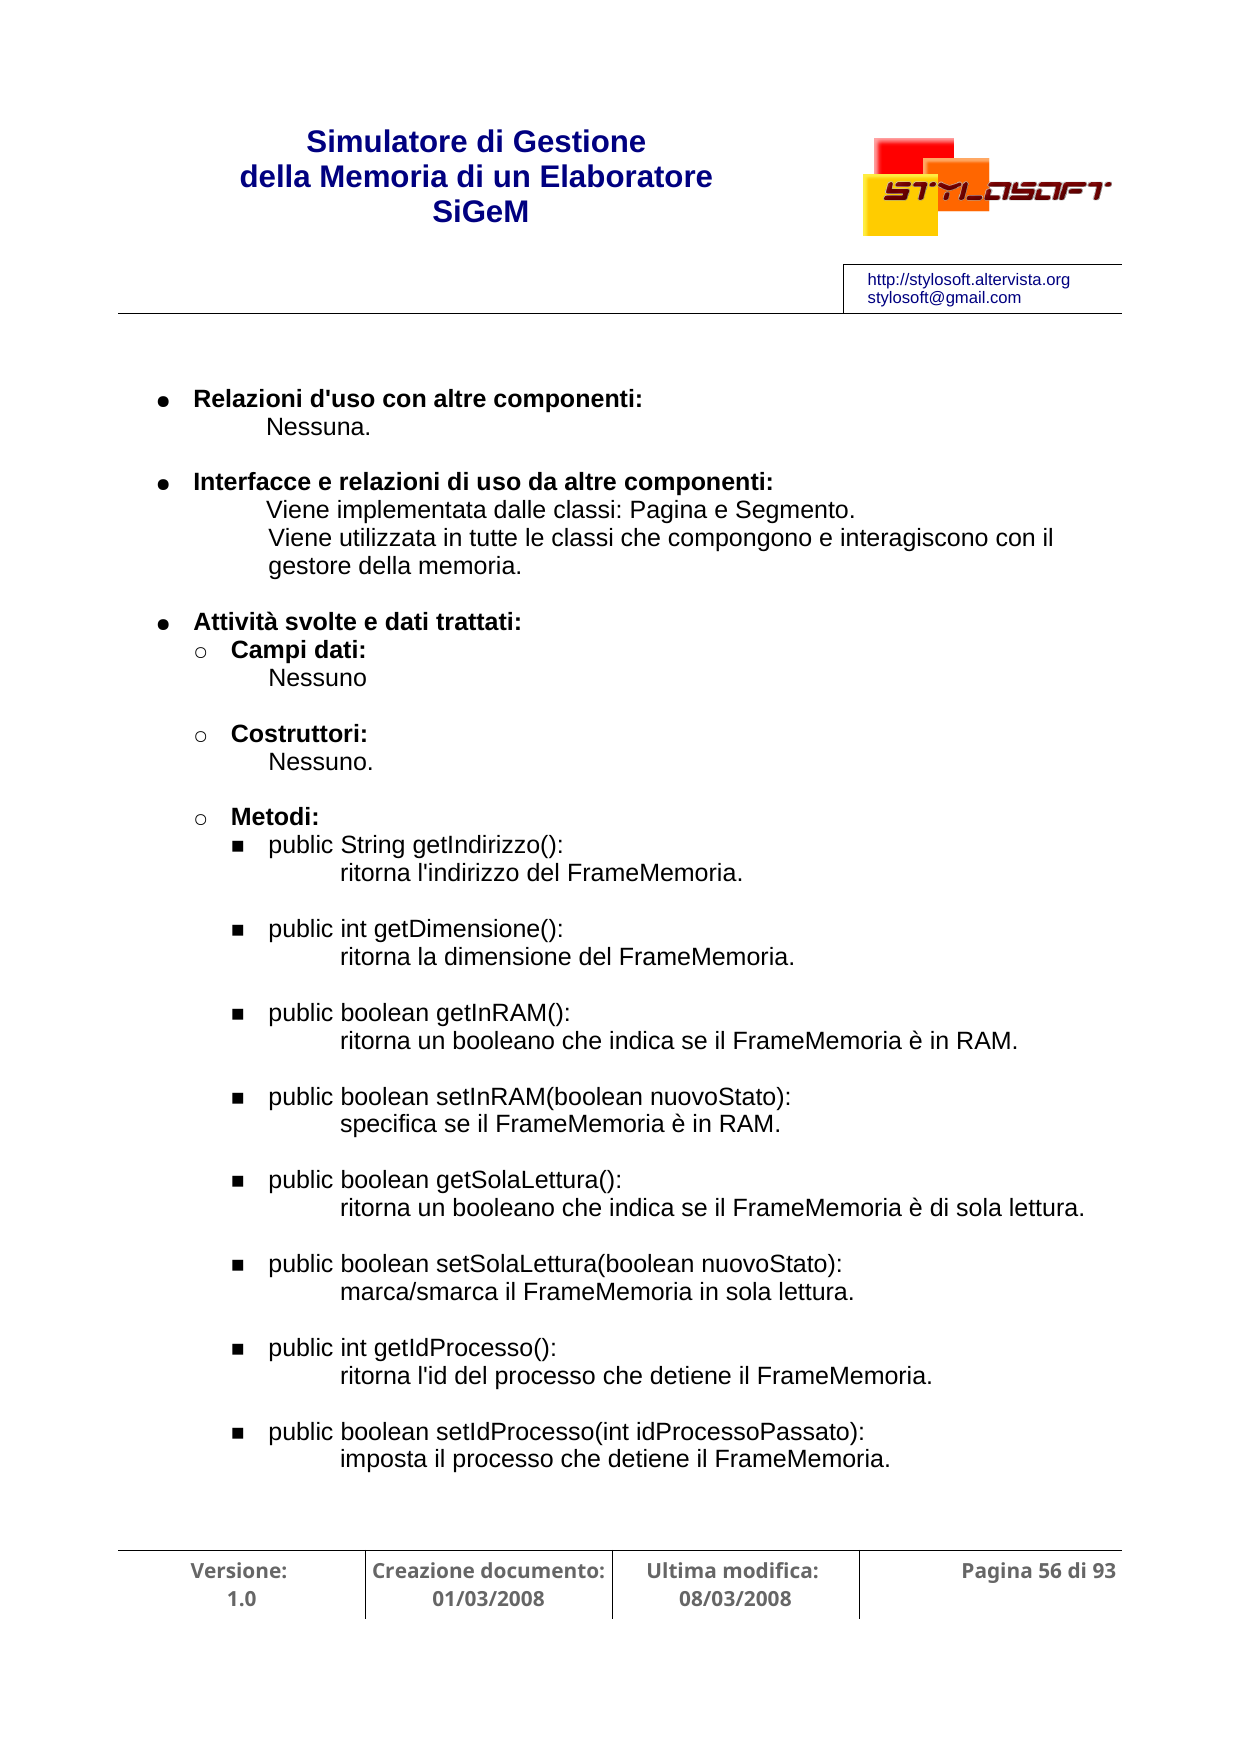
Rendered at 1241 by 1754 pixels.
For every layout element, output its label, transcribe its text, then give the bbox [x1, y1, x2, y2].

text ritorna la dimensione del FrameMemoria. [118, 943, 1122, 971]
list public int getIdProcesso(): [231, 1334, 1122, 1362]
list Relazioni d'uso con altre componenti: [156, 384, 1122, 412]
text imposta il processo che detiene il FrameMemoria. [118, 1445, 1122, 1473]
list Nessuno. [231, 747, 1122, 775]
list Metodi: [193, 803, 1122, 831]
list public String getIndirizzo(): [231, 831, 1122, 859]
text specifica se il FrameMemoria è in RAM. [118, 1110, 1122, 1138]
text ritorna l'indirizzo del FrameMemoria. [118, 859, 1122, 887]
list public boolean setIdProcesso(int idProcessoPassato): [231, 1417, 1122, 1445]
list public boolean getInRAM(): [231, 999, 1122, 1027]
list public boolean setSolaLettura(boolean nuovoStato): [231, 1250, 1122, 1278]
list Nessuna. [156, 412, 1122, 440]
list Attività svolte e dati trattati: [156, 608, 1122, 636]
list Nessuno [231, 664, 1122, 692]
list Costruttori: [193, 719, 1122, 747]
picture [848, 123, 1117, 247]
text marca/smarca il FrameMemoria in sola lettura. [118, 1278, 1122, 1306]
text ritorna un booleano che indica se il FrameMemoria è in RAM. [118, 1027, 1122, 1054]
list Viene implementata dalle classi: Pagina e Segmento. [156, 496, 1122, 524]
list Campi dati: [193, 636, 1122, 664]
text ritorna l'id del processo che detiene il FrameMemoria. [118, 1362, 1122, 1389]
text ritorna un booleano che indica se il FrameMemoria è di sola lettura. [118, 1194, 1122, 1222]
list public boolean setInRAM(boolean nuovoStato): [231, 1082, 1122, 1110]
list public boolean getSolaLettura(): [231, 1166, 1122, 1194]
list public int getDimensione(): [231, 915, 1122, 943]
list Interfacce e relazioni di uso da altre componenti: [156, 468, 1122, 496]
list Viene utilizzata in tutte le classi che compongono e interagiscono con il gestore della memoria. [231, 524, 1122, 580]
